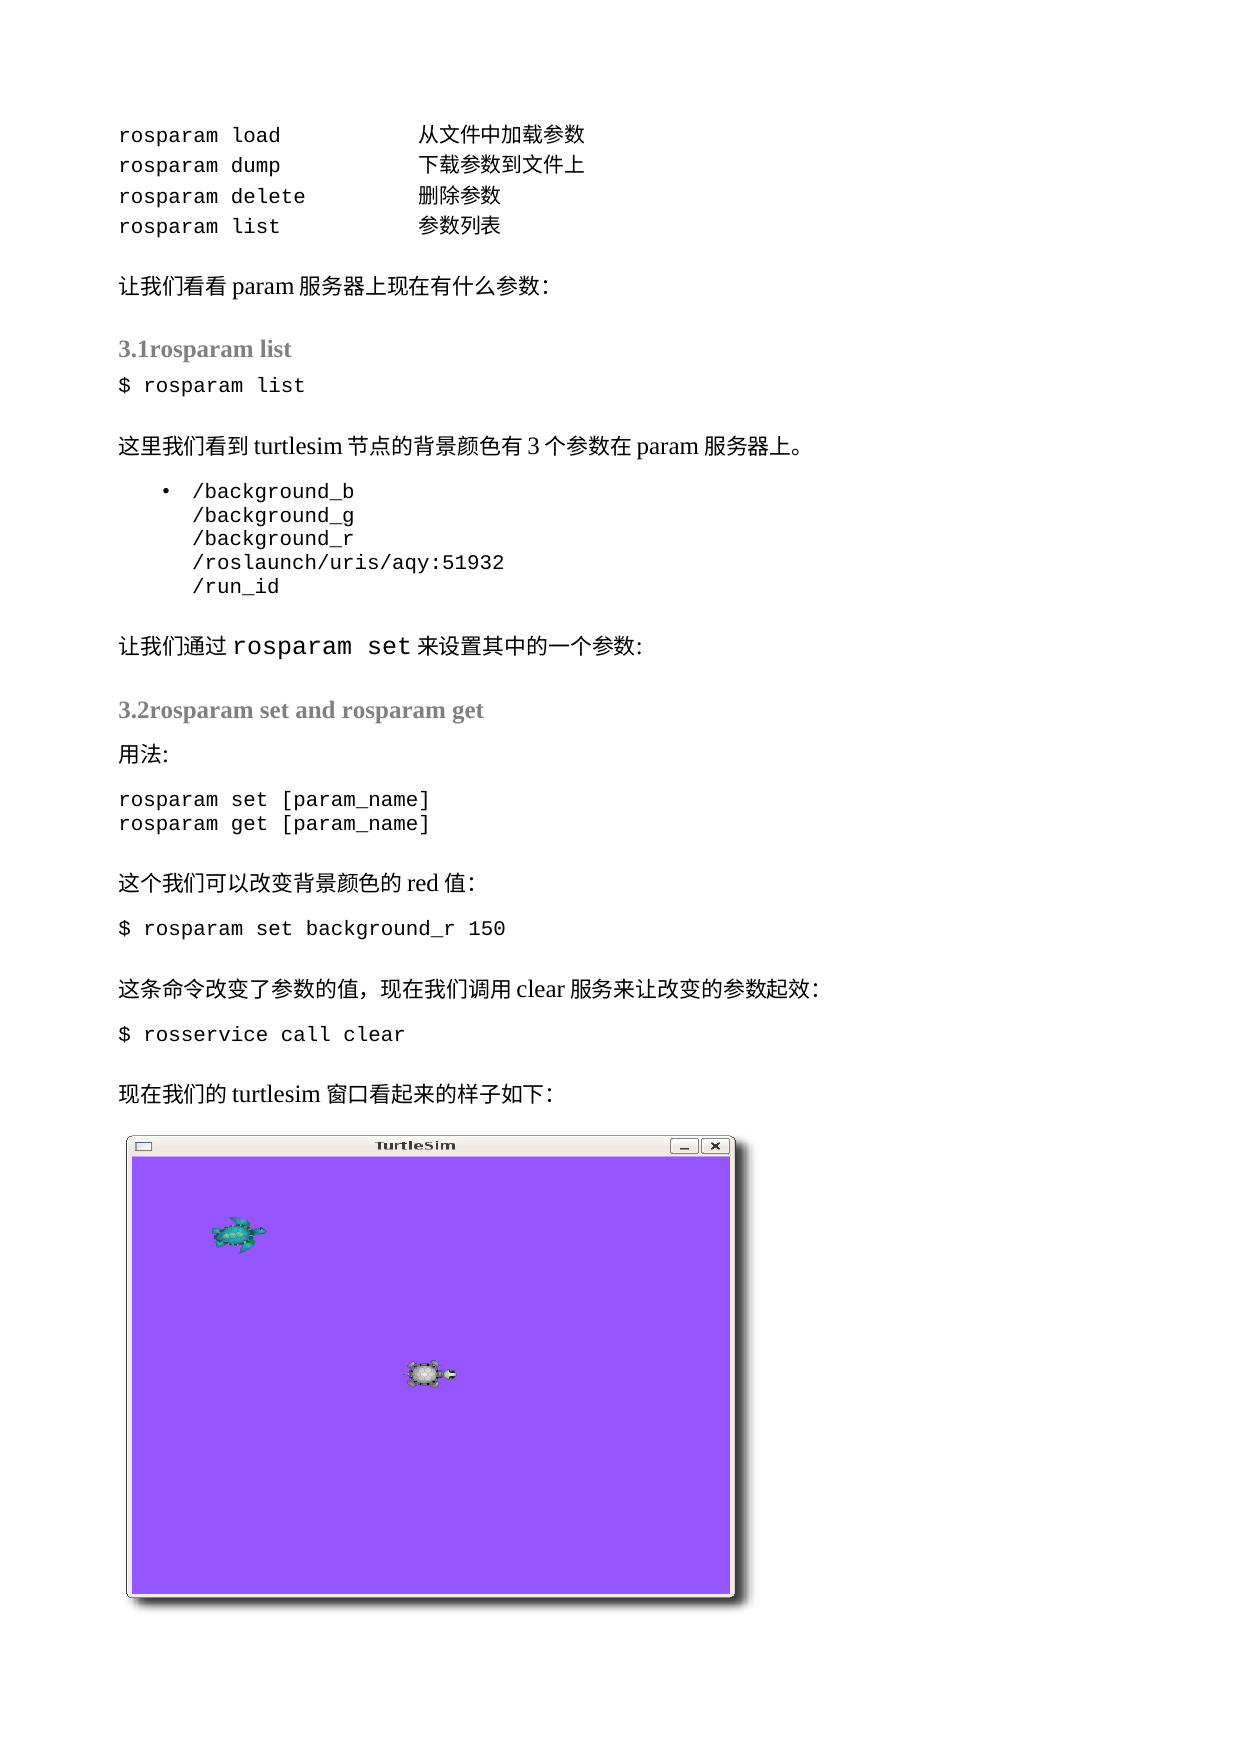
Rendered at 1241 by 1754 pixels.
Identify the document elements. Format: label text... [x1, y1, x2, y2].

list /roslaunch/uris/aqy:51932 [162, 552, 1122, 576]
text 让我们通过rosparam set来设置其中的一个参数: [118, 629, 1122, 662]
text rosparam load 从文件中加载参数 [118, 118, 1122, 148]
text 这条命令改变了参数的值，现在我们调用clear服务来让改变的参数起效： [118, 972, 1122, 1003]
text rosparam get [param_name] [118, 813, 1122, 836]
text 用法: [118, 737, 1122, 768]
list /background_r [162, 528, 1122, 552]
text $ rosparam set background_r 150 [118, 918, 1122, 942]
text rosparam set [param_name] [118, 789, 1122, 813]
text rosparam delete 删除参数 [118, 179, 1122, 209]
text 让我们看看param服务器上现在有什么参数： [118, 269, 1122, 301]
text 这个我们可以改变背景颜色的red值： [118, 866, 1122, 898]
text $ rosparam list [118, 376, 1122, 399]
text rosparam dump 下载参数到文件上 [118, 148, 1122, 179]
list /background_b [162, 481, 1122, 505]
subtitle 3.2rosparam set and rosparam get [118, 695, 1122, 724]
text rosparam list 参数列表 [118, 209, 1122, 240]
list /run_id [162, 576, 1122, 599]
subtitle 3.1rosparam list [118, 334, 1122, 363]
text 这里我们看到turtlesim节点的背景颜色有3个参数在param服务器上。 [118, 429, 1122, 460]
text $ rosservice call clear [118, 1024, 1122, 1048]
picture [118, 1129, 764, 1618]
text 现在我们的turtlesim窗口看起来的样子如下： [118, 1077, 1122, 1109]
list /background_g [162, 505, 1122, 528]
